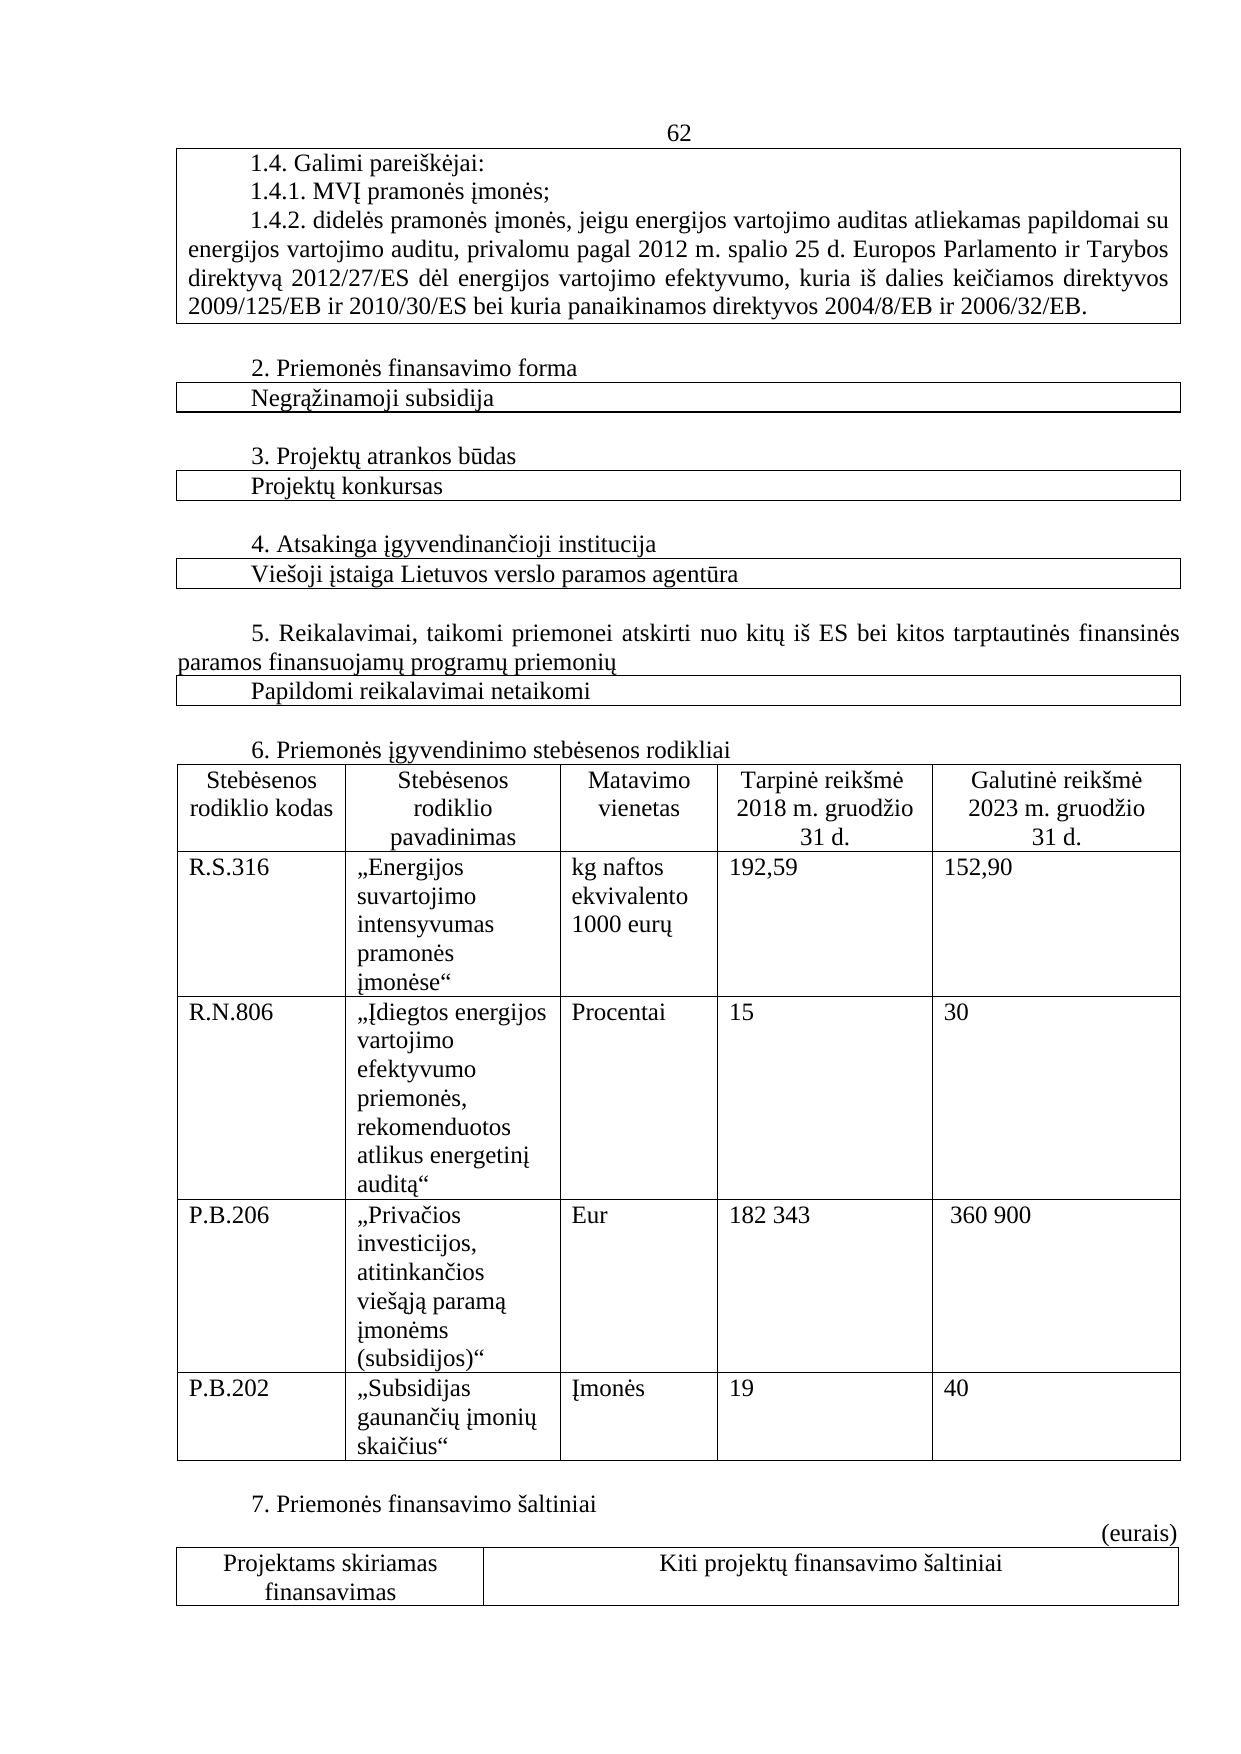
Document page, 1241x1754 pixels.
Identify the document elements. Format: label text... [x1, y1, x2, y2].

table_cell P.B.206 [178, 1200, 345, 1372]
table_header Stebėsenos rodiklio pavadinimas [346, 765, 560, 851]
table_cell 15 [718, 997, 932, 1199]
table_header Negrąžinamoji subsidija [177, 383, 1180, 411]
table_header Projektų konkursas [177, 471, 1180, 500]
text 2. Priemonės finansavimo forma [251, 353, 1181, 382]
table_cell „Subsidijas gaunančių įmonių skaičius“ [346, 1373, 560, 1459]
table_cell 19 [718, 1373, 932, 1459]
table_header Galutinė reikšmė 2023 m. gruodžio 31 d. [933, 765, 1180, 851]
table_cell 30 [933, 997, 1180, 1199]
table_cell 182 343 [718, 1200, 932, 1372]
table_cell 360 900 [933, 1200, 1180, 1372]
table_cell „Energijos suvartojimo intensyvumas pramonės įmonėse“ [346, 852, 560, 996]
table_cell 1.4. Galimi pareiškėjai: 1.4.1. MVĮ pramonės įmonės; 1.4.2. didelės pramonės įmonės, jeigu energijos vartojimo auditas atliekamas papildomai su energijos vartojimo auditu, privalomu pagal 2012 m. spalio 25 d. Europos Parlamento ir Tarybos direktyvą 2012/27/ES dėl energijos vartojimo efektyvumo, kuria iš dalies keičiamos direktyvos 2009/125/EB ir 2010/30/ES bei kuria panaikinamos direktyvos 2004/8/EB ir 2006/32/EB. [177, 149, 1180, 323]
text 3. Projektų atrankos būdas [177, 441, 1181, 470]
table_header Projektams skiriamas finansavimas [177, 1548, 483, 1605]
table_cell R.S.316 [178, 852, 345, 996]
table_cell R.N.806 [178, 997, 345, 1199]
table_header Papildomi reikalavimai netaikomi [177, 676, 1180, 705]
table_cell P.B.202 [178, 1373, 345, 1459]
table_cell „Įdiegtos energijos vartojimo efektyvumo priemonės, rekomenduotos atlikus energetinį auditą“ [346, 997, 560, 1199]
text 4. Atsakinga įgyvendinančioji institucija [177, 529, 1181, 558]
text 6. Priemonės įgyvendinimo stebėsenos rodikliai [177, 735, 1181, 764]
table_cell 152,90 [933, 852, 1180, 996]
table_cell 192,59 [718, 852, 932, 996]
table_cell kg naftos ekvivalento 1000 eurų [561, 852, 717, 996]
table_header Kiti projektų finansavimo šaltiniai [484, 1548, 1178, 1605]
table_header Stebėsenos rodiklio kodas [178, 765, 345, 851]
table_header Tarpinė reikšmė 2018 m. gruodžio 31 d. [718, 765, 932, 851]
text 5. Reikalavimai, taikomi priemonei atskirti nuo kitų iš ES bei kitos tarptautinės finansinės paramos finansuojamų programų priemonių [177, 618, 1181, 675]
text 7. Priemonės finansavimo šaltiniai [251, 1489, 1181, 1518]
table_header Viešoji įstaiga Lietuvos verslo paramos agentūra [177, 559, 1180, 588]
table_cell 40 [933, 1373, 1180, 1459]
table_header Matavimo vienetas [561, 765, 717, 851]
table_cell „Privačios investicijos, atitinkančios viešąją paramą įmonėms (subsidijos)“ [346, 1200, 560, 1372]
text (eurais) [177, 1518, 1181, 1547]
table_cell Įmonės [561, 1373, 717, 1459]
table_cell Eur [561, 1200, 717, 1372]
table_cell Procentai [561, 997, 717, 1199]
